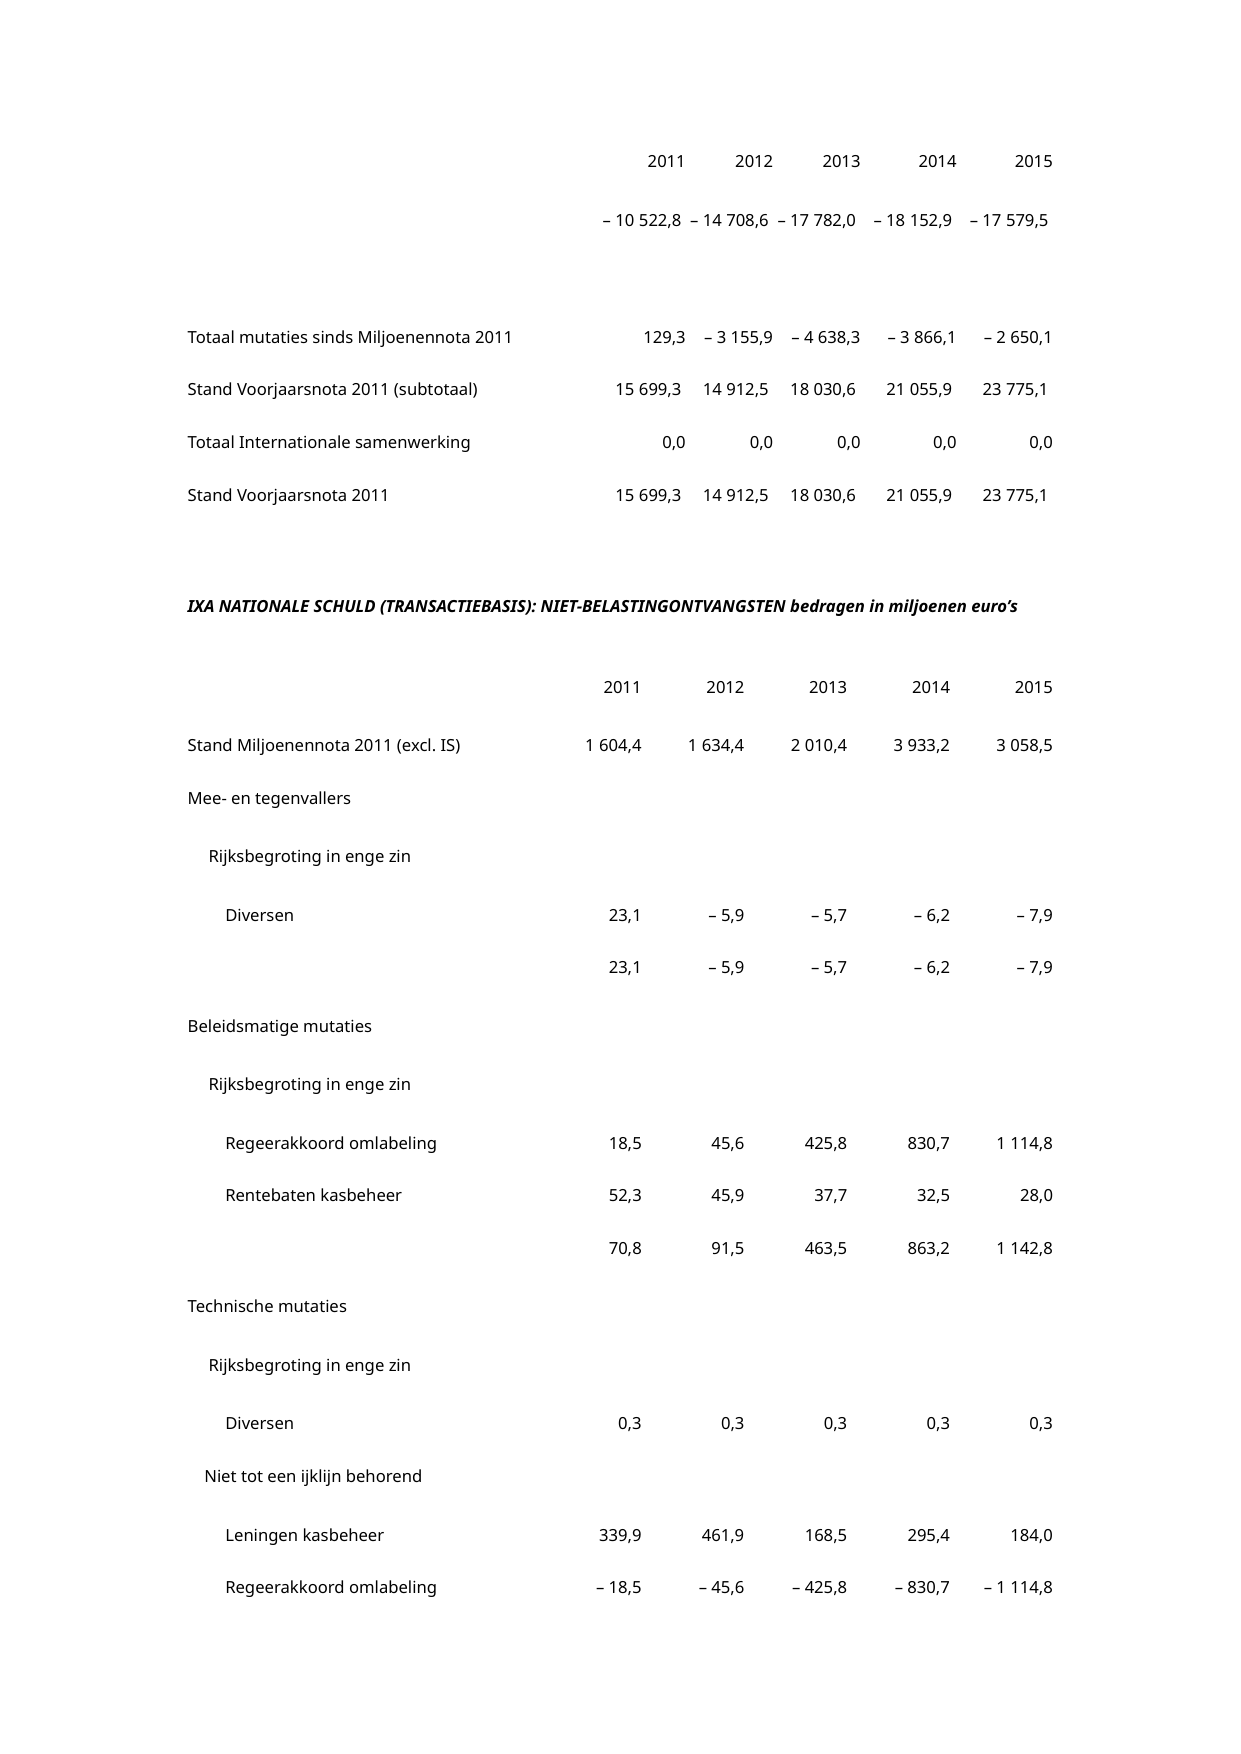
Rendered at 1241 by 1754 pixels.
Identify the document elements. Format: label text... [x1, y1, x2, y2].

table_cell [950, 845, 1053, 903]
table_cell 184,0 [950, 1523, 1053, 1576]
table_cell 129,3 [589, 325, 686, 378]
table_cell 0,0 [686, 431, 773, 483]
table_cell 28,0 [950, 1184, 1053, 1237]
table_cell [744, 1014, 847, 1073]
table_cell Technische mutaties [188, 1295, 539, 1353]
table_cell 0,0 [773, 431, 860, 483]
table_cell 168,5 [744, 1523, 847, 1576]
table_cell [950, 1295, 1053, 1353]
table_cell Leningen kasbeheer [188, 1523, 539, 1576]
table_cell 32,5 [847, 1184, 950, 1237]
table_cell [188, 956, 539, 1014]
table_cell [641, 1073, 744, 1131]
table_cell – 17 782,0 [773, 209, 860, 267]
table_cell 830,7 [847, 1131, 950, 1184]
table_cell 339,9 [539, 1523, 641, 1576]
table_cell Beleidsmatige mutaties [188, 1014, 539, 1073]
table_cell 1 634,4 [641, 734, 744, 786]
table_cell 21 055,9 [860, 378, 956, 431]
table_cell 14 912,5 [686, 484, 773, 536]
table_cell [847, 1295, 950, 1353]
table_cell 23 775,1 [956, 378, 1053, 431]
table_cell [641, 1295, 744, 1353]
table_cell 52,3 [539, 1184, 641, 1237]
table_cell – 7,9 [950, 903, 1053, 956]
table_cell [539, 1073, 641, 1131]
table_cell [539, 1354, 641, 1412]
table_cell [188, 209, 589, 267]
table_cell 425,8 [744, 1131, 847, 1184]
table_cell 23,1 [539, 956, 641, 1014]
table_cell [641, 786, 744, 845]
table_cell [744, 1465, 847, 1523]
table_cell [773, 267, 860, 325]
table_cell [950, 1014, 1053, 1073]
table_cell 23 775,1 [956, 484, 1053, 536]
table_cell 15 699,3 [589, 378, 686, 431]
table_cell 45,9 [641, 1184, 744, 1237]
table_cell [847, 786, 950, 845]
table_cell – 14 708,6 [686, 209, 773, 267]
table_cell 0,0 [860, 431, 956, 483]
table_cell 863,2 [847, 1237, 950, 1295]
table_header 2012 [686, 150, 773, 208]
table_cell [539, 1014, 641, 1073]
table_cell 1 142,8 [950, 1237, 1053, 1295]
table_cell 14 912,5 [686, 378, 773, 431]
table_cell 23,1 [539, 903, 641, 956]
table_cell [641, 1465, 744, 1523]
table_cell 70,8 [539, 1237, 641, 1295]
table_cell [847, 1354, 950, 1412]
table_header 2014 [860, 150, 956, 208]
table_cell [539, 1465, 641, 1523]
table_header [188, 150, 589, 208]
table_cell [744, 845, 847, 903]
table_cell – 1 114,8 [950, 1576, 1053, 1598]
table_cell 45,6 [641, 1131, 744, 1184]
table_cell [744, 1295, 847, 1353]
table_cell [539, 845, 641, 903]
table_cell 461,9 [641, 1523, 744, 1576]
table_cell [589, 267, 686, 325]
table_header 2011 [589, 150, 686, 208]
table_cell Regeerakkoord omlabeling [188, 1131, 539, 1184]
table_cell [539, 786, 641, 845]
table_cell Stand Miljoenennota 2011 (excl. IS) [188, 734, 539, 786]
table_cell 18,5 [539, 1131, 641, 1184]
table_cell Stand Voorjaarsnota 2011 (subtotaal) [188, 378, 589, 431]
table_cell – 5,9 [641, 956, 744, 1014]
table_cell 0,0 [956, 431, 1053, 483]
table_header 2015 [956, 150, 1053, 208]
table_header 2013 [773, 150, 860, 208]
table_cell – 45,6 [641, 1576, 744, 1598]
table_header 2015 [950, 675, 1053, 734]
table_cell [950, 786, 1053, 845]
table_cell 18 030,6 [773, 378, 860, 431]
table_cell – 18,5 [539, 1576, 641, 1598]
table_cell 2 010,4 [744, 734, 847, 786]
table_cell [956, 267, 1053, 325]
table_cell [847, 1014, 950, 1073]
table_cell – 6,2 [847, 903, 950, 956]
table_header 2013 [744, 675, 847, 734]
table_cell – 5,9 [641, 903, 744, 956]
table_cell Rentebaten kasbeheer [188, 1184, 539, 1237]
table_cell Niet tot een ijklijn behorend [188, 1465, 539, 1523]
table_cell – 3 866,1 [860, 325, 956, 378]
table_cell [744, 1354, 847, 1412]
table_cell Rijksbegroting in enge zin [188, 1073, 539, 1131]
table_cell 0,3 [744, 1412, 847, 1465]
table_cell [847, 845, 950, 903]
table_header 2012 [641, 675, 744, 734]
table_cell 21 055,9 [860, 484, 956, 536]
table_cell 0,3 [641, 1412, 744, 1465]
table_cell Diversen [188, 903, 539, 956]
table_cell 1 604,4 [539, 734, 641, 786]
table_cell [641, 845, 744, 903]
table_cell – 830,7 [847, 1576, 950, 1598]
table_cell [641, 1354, 744, 1412]
table_cell [744, 786, 847, 845]
table_cell 15 699,3 [589, 484, 686, 536]
table_cell Regeerakkoord omlabeling [188, 1576, 539, 1598]
table_cell 3 933,2 [847, 734, 950, 786]
table_cell Rijksbegroting in enge zin [188, 845, 539, 903]
table_header 2011 [539, 675, 641, 734]
table_cell [641, 1014, 744, 1073]
table_cell – 7,9 [950, 956, 1053, 1014]
table_cell – 6,2 [847, 956, 950, 1014]
table_cell – 3 155,9 [686, 325, 773, 378]
table_cell Mee- en tegenvallers [188, 786, 539, 845]
table_cell 3 058,5 [950, 734, 1053, 786]
table_cell 0,3 [539, 1412, 641, 1465]
table_cell [860, 267, 956, 325]
table_header 2014 [847, 675, 950, 734]
table_cell 1 114,8 [950, 1131, 1053, 1184]
table_cell – 18 152,9 [860, 209, 956, 267]
table_cell – 4 638,3 [773, 325, 860, 378]
table_cell [950, 1465, 1053, 1523]
table_cell 463,5 [744, 1237, 847, 1295]
table_cell Totaal Internationale samenwerking [188, 431, 589, 483]
table_cell – 425,8 [744, 1576, 847, 1598]
table_header [188, 675, 539, 734]
table_cell 295,4 [847, 1523, 950, 1576]
table_cell – 17 579,5 [956, 209, 1053, 267]
table_cell – 10 522,8 [589, 209, 686, 267]
table_cell 0,3 [950, 1412, 1053, 1465]
table_cell 37,7 [744, 1184, 847, 1237]
table_cell [539, 1295, 641, 1353]
table_cell 0,0 [589, 431, 686, 483]
table_cell – 5,7 [744, 903, 847, 956]
table_cell [847, 1073, 950, 1131]
table_cell – 5,7 [744, 956, 847, 1014]
table_cell [950, 1354, 1053, 1412]
table_cell [744, 1073, 847, 1131]
table_cell [188, 267, 589, 325]
table_cell Rijksbegroting in enge zin [188, 1354, 539, 1412]
table_cell – 2 650,1 [956, 325, 1053, 378]
table_cell Totaal mutaties sinds Miljoenennota 2011 [188, 325, 589, 378]
table_cell [188, 1237, 539, 1295]
table_cell [847, 1465, 950, 1523]
table_cell [686, 267, 773, 325]
table_cell [950, 1073, 1053, 1131]
table_cell Stand Voorjaarsnota 2011 [188, 484, 589, 536]
table_cell Diversen [188, 1412, 539, 1465]
table_cell 91,5 [641, 1237, 744, 1295]
table_cell 0,3 [847, 1412, 950, 1465]
table_cell 18 030,6 [773, 484, 860, 536]
text IXA NATIONALE SCHULD (TRANSACTIEBASIS): NIET-BELASTINGONTVANGSTEN bedragen in miljoenen euro’s [187, 594, 1053, 617]
